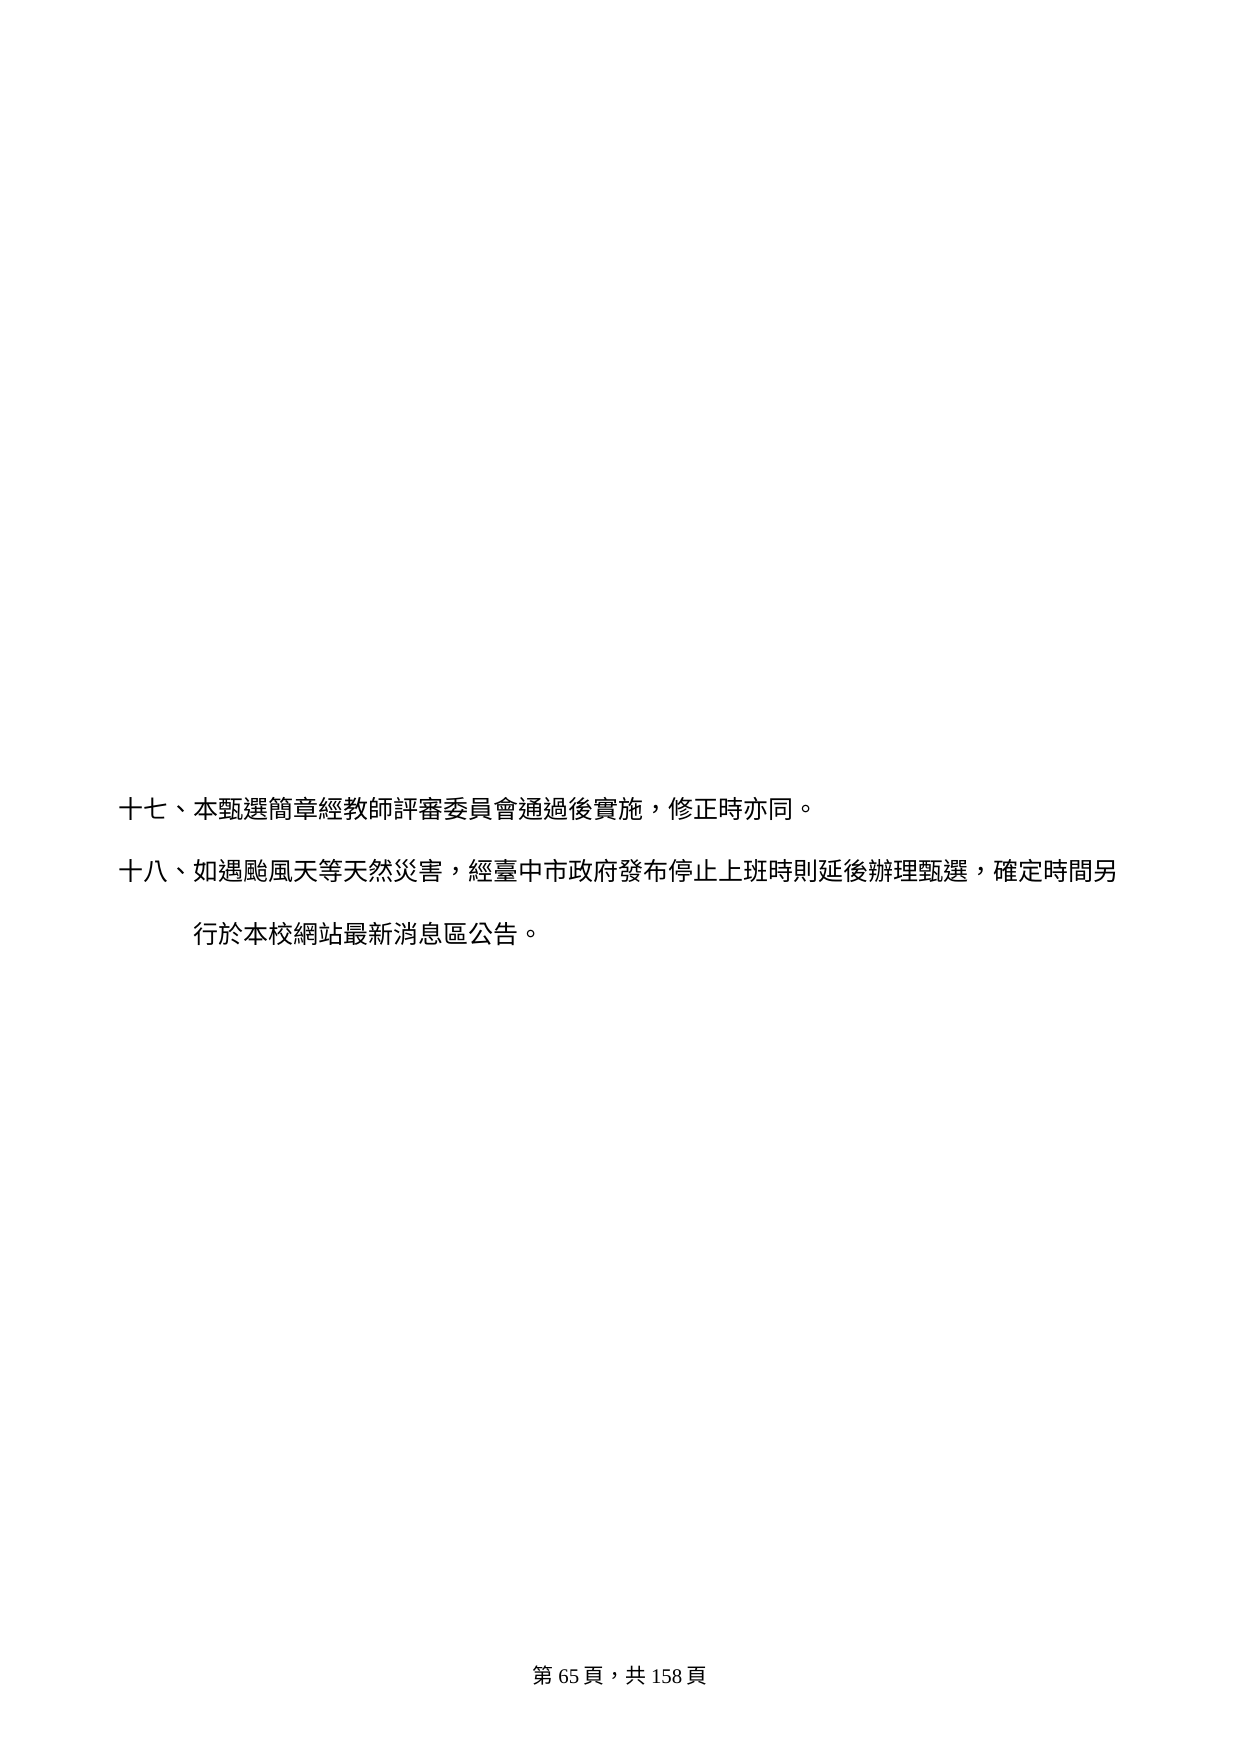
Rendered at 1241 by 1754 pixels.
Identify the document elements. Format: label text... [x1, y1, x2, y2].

text 十七、本甄選簡章經教師評審委員會通過後實施，修正時亦同。 [118, 766, 1122, 828]
text 十八、如遇颱風天等天然災害，經臺中市政府發布停止上班時則延後辦理甄選，確定時間另行於本校網站最新消息區公告。 [118, 828, 1122, 953]
